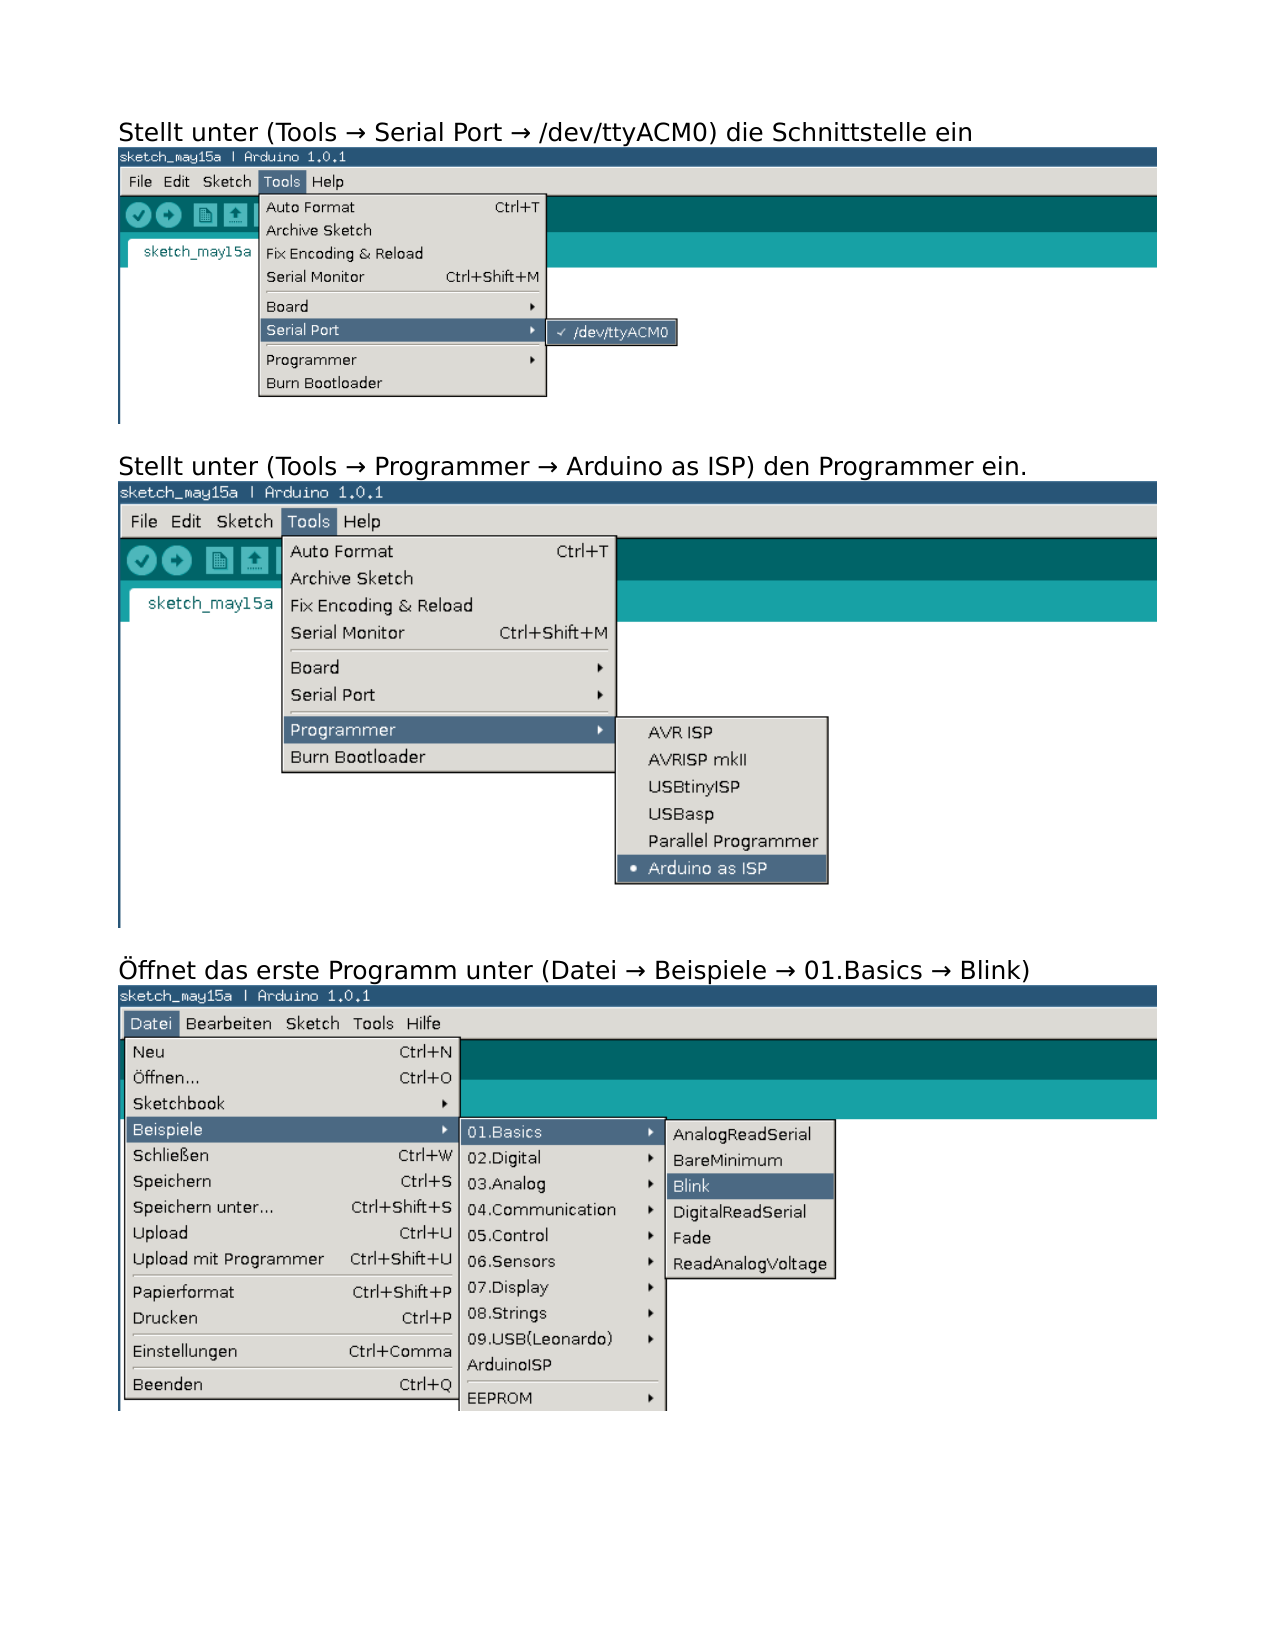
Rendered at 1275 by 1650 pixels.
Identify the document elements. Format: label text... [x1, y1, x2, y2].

picture [118, 481, 1157, 928]
picture [118, 985, 1157, 1411]
text Öffnet das erste Programm unter (Datei → Beispiele → 01.Basics → Blink) [118, 956, 1157, 985]
text Stellt unter (Tools → Serial Port → /dev/ttyACM0) die Schnittstelle ein [118, 118, 1157, 147]
text Stellt unter (Tools → Programmer → Arduino as ISP) den Programmer ein. [118, 452, 1157, 481]
picture [118, 147, 1157, 424]
